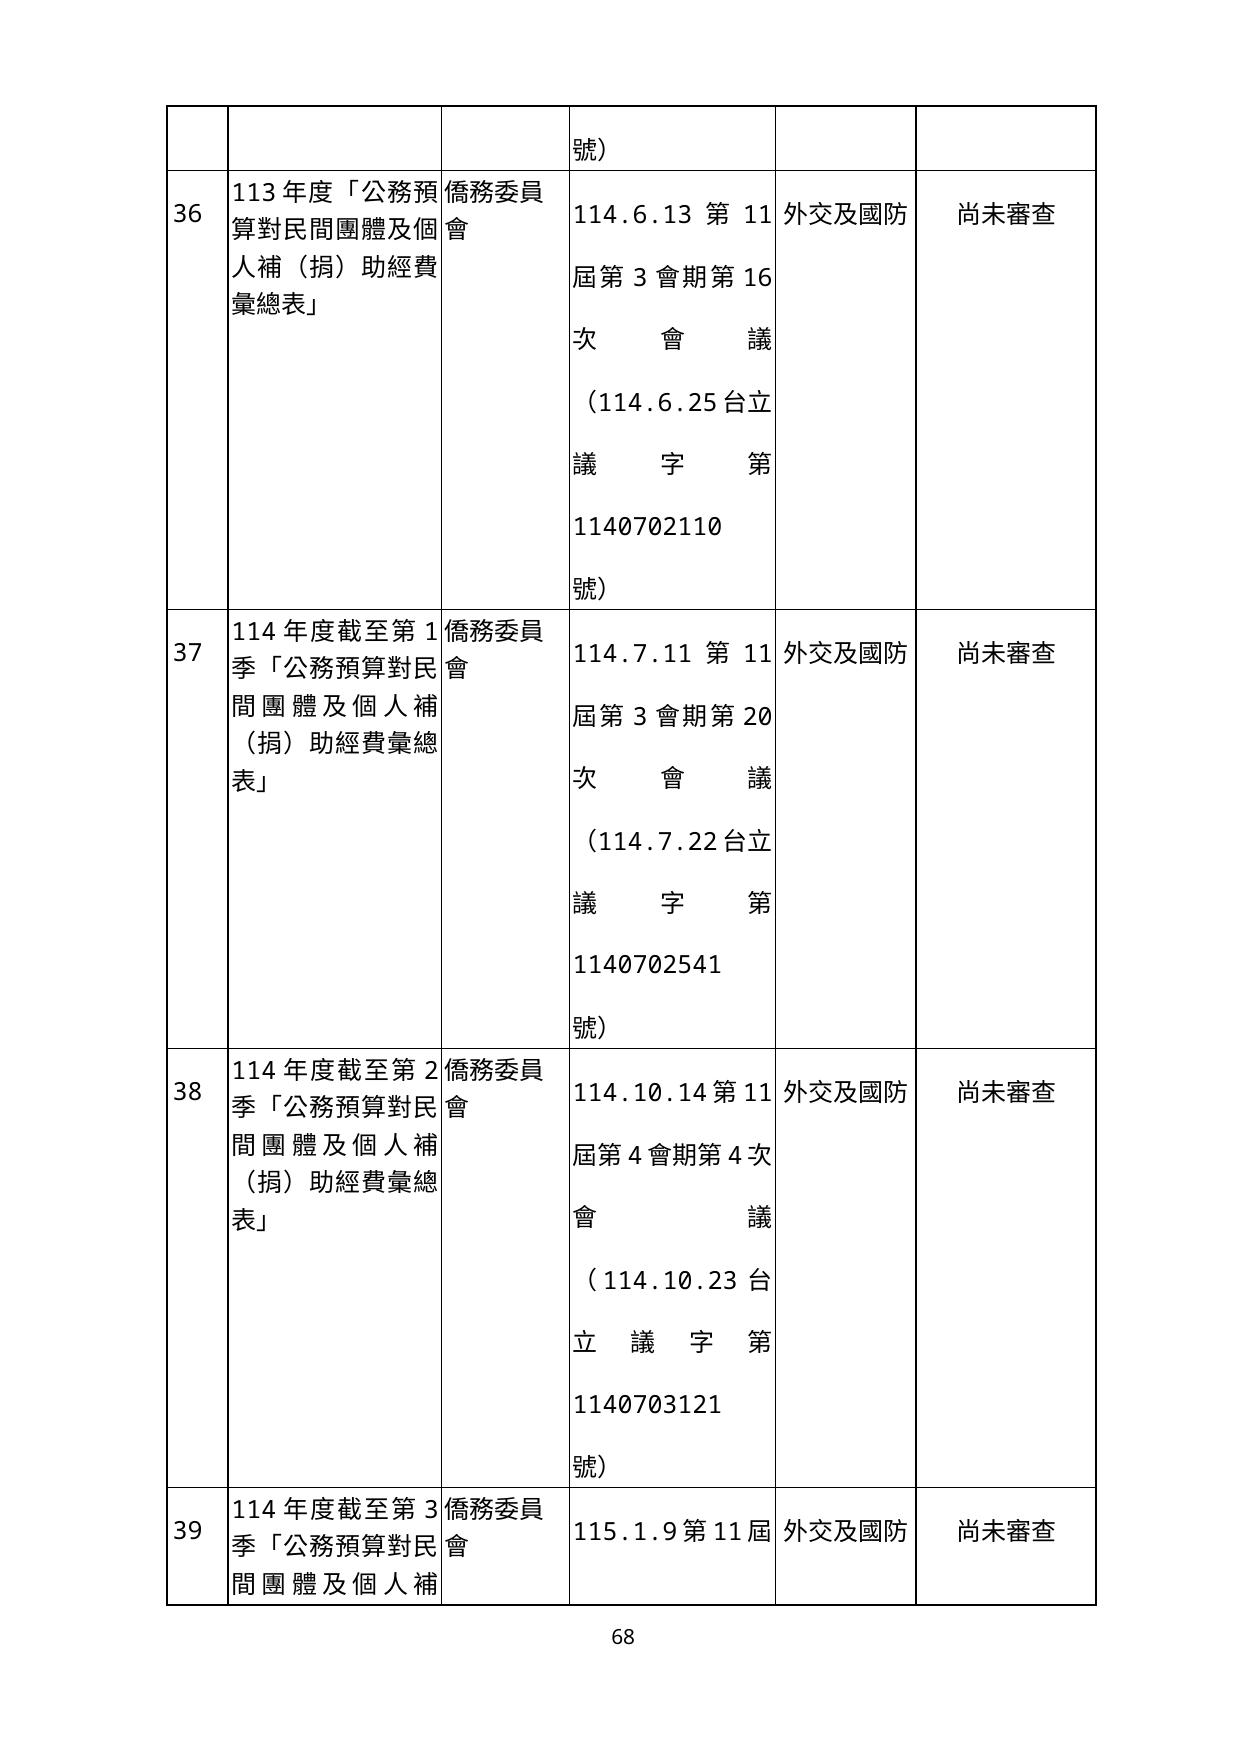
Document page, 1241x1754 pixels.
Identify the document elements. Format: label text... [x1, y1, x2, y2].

table_cell 外交及國防 [776, 1488, 915, 1604]
table_cell [168, 1049, 227, 1487]
table_cell 尚未審查 [917, 1049, 1095, 1487]
table_cell 僑務委員會 [442, 171, 569, 608]
table_cell 尚未審查 [917, 1488, 1095, 1604]
table_cell [168, 1488, 227, 1604]
table_cell 尚未審查 [917, 171, 1095, 608]
table_cell 僑務委員會 [442, 1488, 569, 1604]
table_cell 114.10.14第11屆第4會期第4次會議（114.10.23台立議字第1140703121號） [570, 1049, 775, 1487]
table_cell 114年度截至第2季「公務預算對民間團體及個人補（捐）助經費彙總表」 [229, 1049, 441, 1487]
table_cell 114.7.11第11屆第3會期第20次會議（114.7.22台立議字第1140702541號） [570, 610, 775, 1048]
table_cell [442, 107, 569, 169]
table_cell 僑務委員會 [442, 1049, 569, 1487]
table_cell 113年度「公務預算對民間團體及個人補（捐）助經費彙總表」 [229, 171, 441, 608]
table_cell 114年度截至第1季「公務預算對民間團體及個人補（捐）助經費彙總表」 [229, 610, 441, 1048]
table_cell 僑務委員會 [442, 610, 569, 1048]
table_cell [917, 107, 1095, 169]
table_cell [168, 107, 227, 169]
table_cell [168, 171, 227, 608]
table_cell 114.6.13第11屆第3會期第16次會議（114.6.25台立議字第1140702110號） [570, 171, 775, 608]
table_cell [168, 610, 227, 1048]
table_cell [776, 107, 915, 169]
table_cell [229, 107, 441, 169]
table_cell 外交及國防 [776, 1049, 915, 1487]
table_cell 外交及國防 [776, 610, 915, 1048]
table_cell 號） [570, 107, 775, 169]
table_cell 115.1.9第11屆 [570, 1488, 775, 1604]
table_cell 尚未審查 [917, 610, 1095, 1048]
table_cell 114年度截至第3季「公務預算對民間團體及個人補 [229, 1488, 441, 1604]
table_cell 外交及國防 [776, 171, 915, 608]
